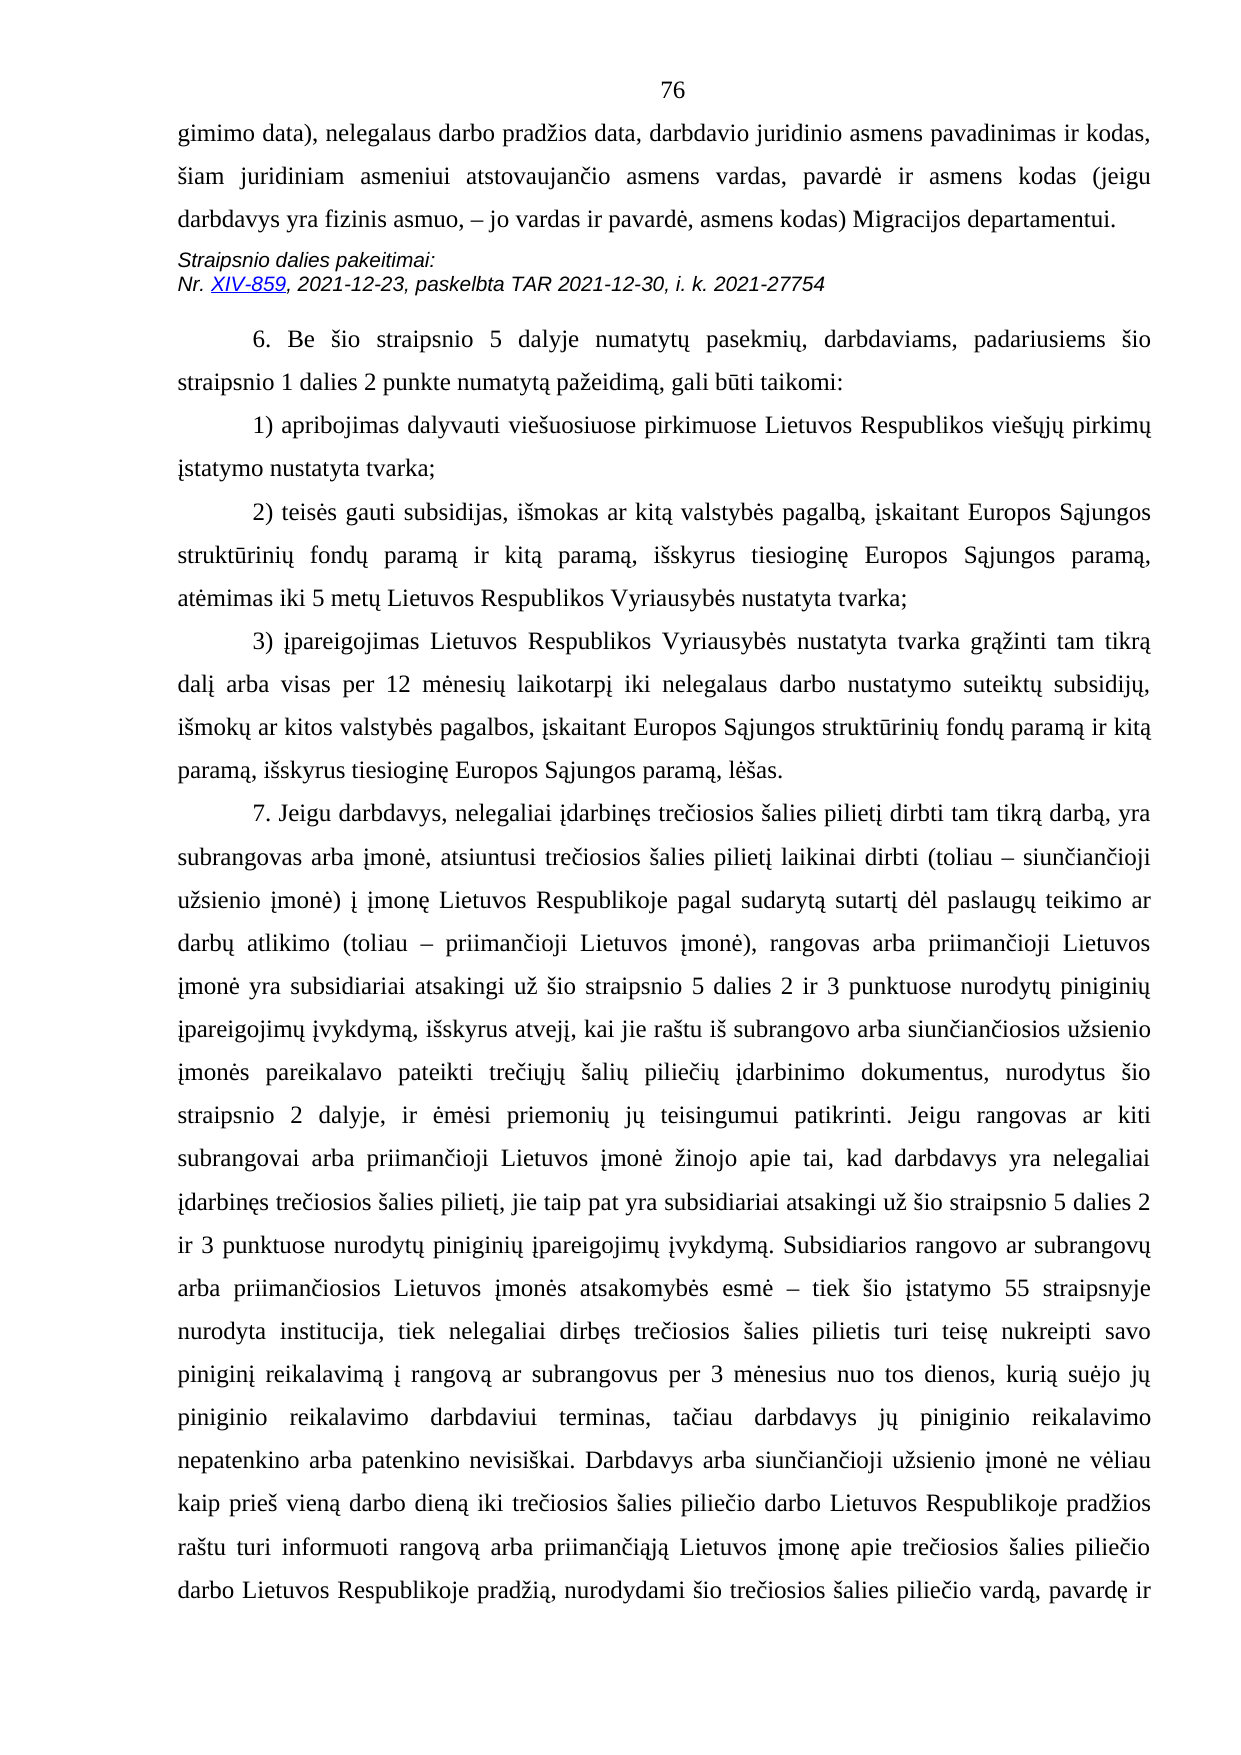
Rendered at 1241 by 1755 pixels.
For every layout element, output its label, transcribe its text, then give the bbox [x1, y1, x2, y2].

text 7. Jeigu darbdavys, nelegaliai įdarbinęs trečiosios šalies pilietį dirbti tam tikrą darbą, yra subrangovas arba įmonė, atsiuntusi trečiosios šalies pilietį laikinai dirbti (toliau – siunčiančioji užsienio įmonė) į įmonę Lietuvos Respublikoje pagal sudarytą sutartį dėl paslaugų teikimo ar darbų atlikimo (toliau – priimančioji Lietuvos įmonė), rangovas arba priimančioji Lietuvos įmonė yra subsidiariai atsakingi už šio straipsnio 5 dalies 2 ir 3 punktuose nurodytų piniginių įpareigojimų įvykdymą, išskyrus atvejį, kai jie raštu iš subrangovo arba siunčiančiosios užsienio įmonės pareikalavo pateikti trečiųjų šalių piliečių įdarbinimo dokumentus, nurodytus šio straipsnio 2 dalyje, ir ėmėsi priemonių jų teisingumui patikrinti. Jeigu rangovas ar kiti subrangovai arba priimančioji Lietuvos įmonė žinojo apie tai, kad darbdavys yra nelegaliai įdarbinęs trečiosios šalies pilietį, jie taip pat yra subsidiariai atsakingi už šio straipsnio 5 dalies 2 ir 3 punktuose nurodytų piniginių įpareigojimų įvykdymą. Subsidiarios rangovo ar subrangovų arba priimančiosios Lietuvos įmonės atsakomybės esmė – tiek šio įstatymo 55 straipsnyje nurodyta institucija, tiek nelegaliai dirbęs trečiosios šalies pilietis turi teisę nukreipti savo piniginį reikalavimą į rangovą ar subrangovus per 3 mėnesius nuo tos dienos, kurią suėjo jų piniginio reikalavimo darbdaviui terminas, tačiau darbdavys jų piniginio reikalavimo nepatenkino arba patenkino nevisiškai. Darbdavys arba siunčiančioji užsienio įmonė ne vėliau kaip prieš vieną darbo dieną iki trečiosios šalies piliečio darbo Lietuvos Respublikoje pradžios raštu turi informuoti rangovą arba priimančiąją Lietuvos įmonę apie trečiosios šalies piliečio darbo Lietuvos Respublikoje pradžią, nurodydami šio trečiosios šalies piliečio vardą, pavardę ir [177, 798, 1152, 1603]
text 2) teisės gauti subsidijas, išmokas ar kitą valstybės pagalbą, įskaitant Europos Sąjungos struktūrinių fondų paramą ir kitą paramą, išskyrus tiesioginę Europos Sąjungos paramą, atėmimas iki 5 metų Lietuvos Respublikos Vyriausybės nustatyta tvarka; [177, 497, 1152, 612]
text 1) apribojimas dalyvauti viešuosiuose pirkimuose Lietuvos Respublikos viešųjų pirkimų įstatymo nustatyta tvarka; [177, 410, 1152, 482]
text gimimo data), nelegalaus darbo pradžios data, darbdavio juridinio asmens pavadinimas ir kodas, šiam juridiniam asmeniui atstovaujančio asmens vardas, pavardė ir asmens kodas (jeigu darbdavys yra fizinis asmuo, – jo vardas ir pavardė, asmens kodas) Migracijos departamentui. [177, 118, 1152, 233]
text 6. Be šio straipsnio 5 dalyje numatytų pasekmių, darbdaviams, padariusiems šio straipsnio 1 dalies 2 punkte numatytą pažeidimą, gali būti taikomi: [177, 324, 1152, 396]
text 3) įpareigojimas Lietuvos Respublikos Vyriausybės nustatyta tvarka grąžinti tam tikrą dalį arba visas per 12 mėnesių laikotarpį iki nelegalaus darbo nustatymo suteiktų subsidijų, išmokų ar kitos valstybės pagalbos, įskaitant Europos Sąjungos struktūrinių fondų paramą ir kitą paramą, išskyrus tiesioginę Europos Sąjungos paramą, lėšas. [177, 626, 1152, 784]
text Straipsnio dalies pakeitimai: [177, 247, 1152, 271]
text Nr. XIV-859, 2021-12-23, paskelbta TAR 2021-12-30, i. k. 2021-27754 [177, 271, 1152, 295]
